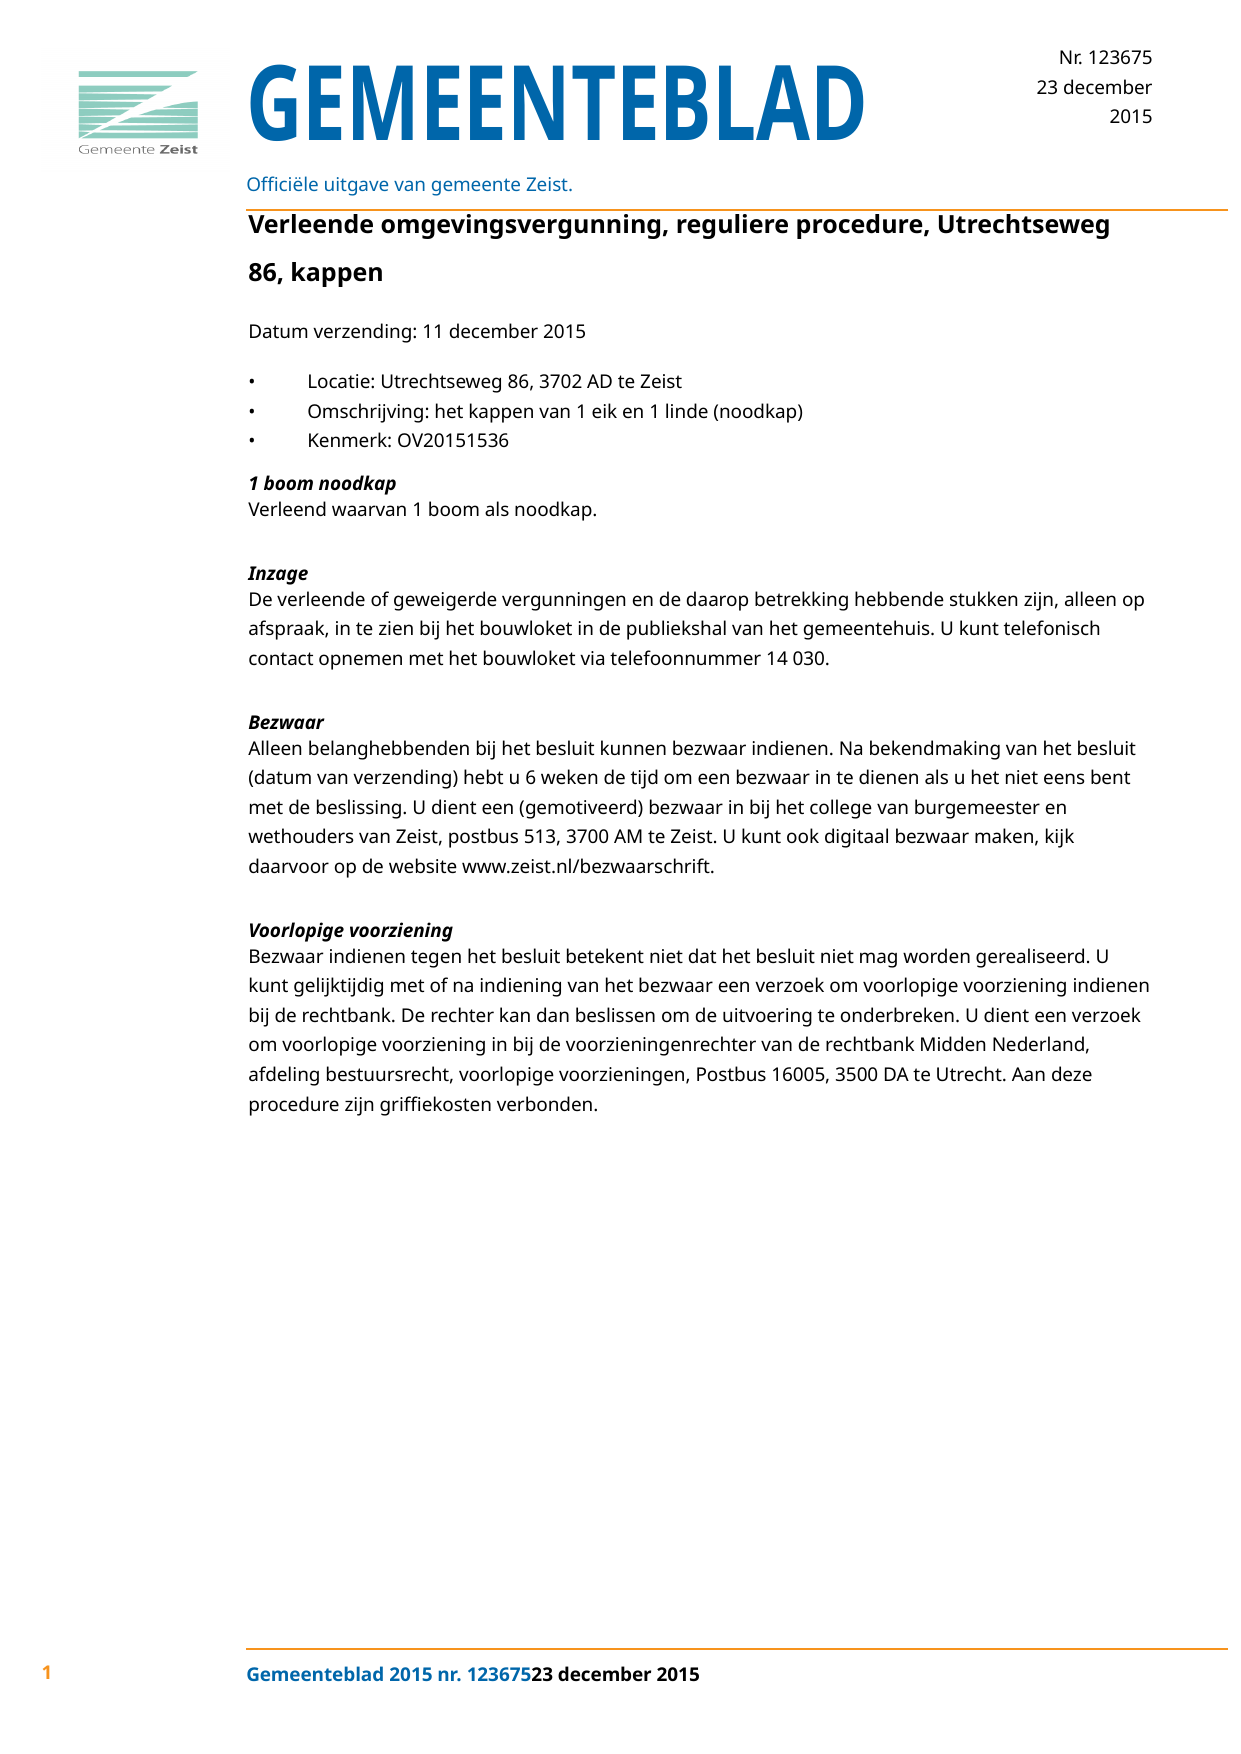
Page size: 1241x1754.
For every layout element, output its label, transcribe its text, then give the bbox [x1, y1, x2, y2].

list Kenmerk: OV20151536 [248, 427, 1152, 453]
text Verleend waarvan 1 boom als noodkap. [248, 496, 1152, 522]
text Verleende omgevingsvergunning, reguliere procedure, Utrechtseweg 86, kappen [248, 211, 1152, 288]
list Locatie: Utrechtseweg 86, 3702 AD te Zeist [248, 368, 1152, 394]
text Datum verzending: 11 december 2015 [248, 318, 1152, 344]
picture [41, 47, 231, 172]
text Bezwaar indienen tegen het besluit betekent niet dat het besluit niet mag worden gerealiseerd. U kunt gelijktijdig met of na indiening van het bezwaar een verzoek om voorlopige voorziening indienen bij de rechtbank. De rechter kan dan beslissen om de uitvoering te onderbreken. U dient een verzoek om voorlopige voorziening in bij de voorzieningenrechter van de rechtbank Midden Nederland, afdeling bestuursrecht, voorlopige voorzieningen, Postbus 16005, 3500 DA te Utrecht. Aan deze procedure zijn griffiekosten verbonden. [248, 943, 1152, 1117]
text 1 boom noodkap [248, 471, 1152, 496]
text Inzage [248, 560, 1152, 586]
text Voorlopige voorziening [248, 917, 1152, 943]
list Omschrijving: het kappen van 1 eik en 1 linde (noodkap) [248, 398, 1152, 424]
text Alleen belanghebbenden bij het besluit kunnen bezwaar indienen. Na bekendmaking van het besluit (datum van verzending) hebt u 6 weken de tijd om een bezwaar in te dienen als u het niet eens bent met de beslissing. U dient een (gemotiveerd) bezwaar in bij het college van burgemeester en wethouders van Zeist, postbus 513, 3700 AM te Zeist. U kunt ook digitaal bezwaar maken, kijk daarvoor op de website www.zeist.nl/bezwaarschrift. [248, 735, 1152, 879]
text De verleende of geweigerde vergunningen en de daarop betrekking hebbende stukken zijn, alleen op afspraak, in te zien bij het bouwloket in de publiekshal van het gemeentehuis. U kunt telefonisch contact opnemen met het bouwloket via telefoonnummer 14 030. [248, 586, 1152, 671]
text Bezwaar [248, 709, 1152, 735]
